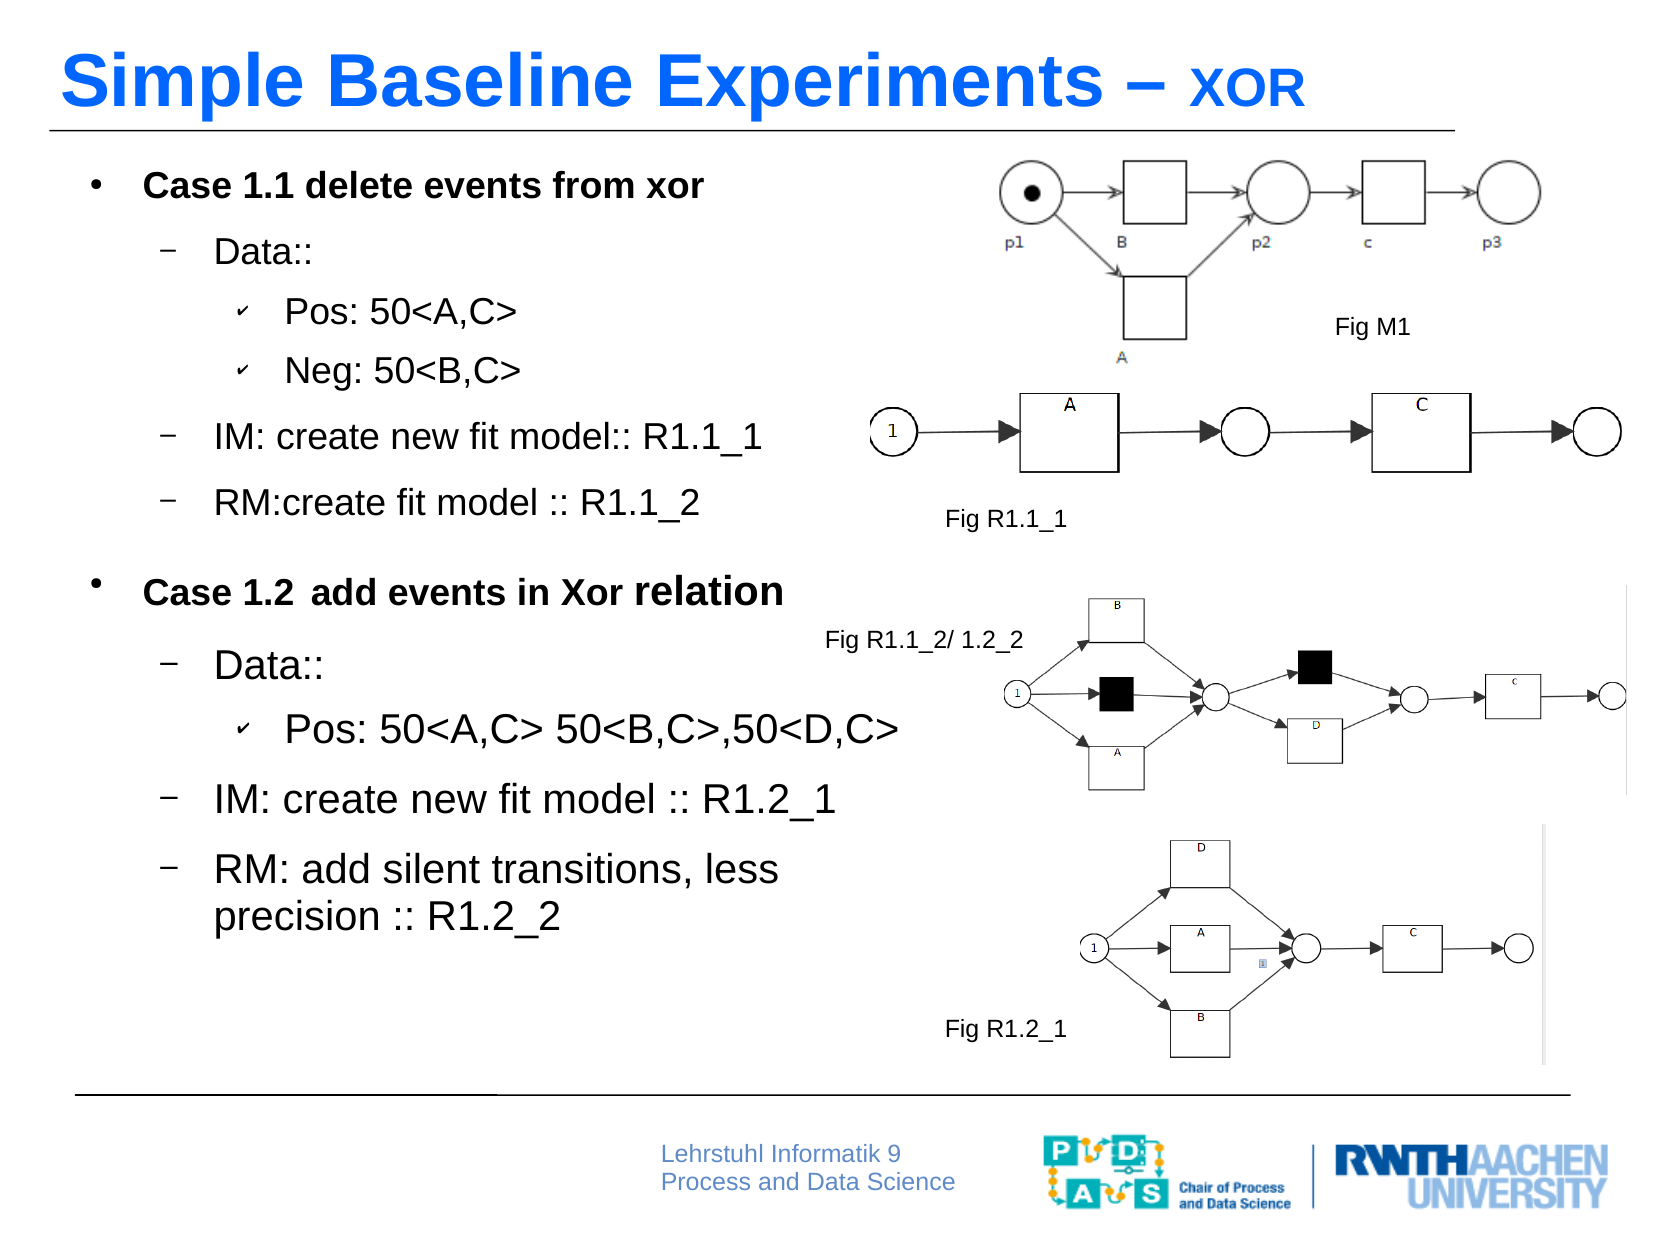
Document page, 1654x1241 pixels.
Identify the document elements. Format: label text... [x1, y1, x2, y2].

title Simple Baseline Experiments – XOR [60, 30, 1549, 131]
picture [1004, 585, 1627, 796]
picture [1005, 1090, 1647, 1241]
picture [870, 149, 1627, 483]
text_box Fig R1.2_1 [930, 1005, 1095, 1050]
list Case 1.1 delete events from xor Data:: Pos: 50<A,C> Neg: 50<B,C> IM: create new fit model:: R1.1_1 RM:create fit model :: R1.1_2 Case 1.2 add events in Xor relation Data:: Pos: 50<A,C> 50<B,C>,50<D,C> IM: create new fit model :: R1.2_1 RM: add silent transitions, less precision :: R1.2_2 [71, 165, 931, 1021]
text_box Fig R1.1_2/ 1.2_2 [810, 615, 1051, 661]
text_box Fig R1.1_1 [930, 495, 1096, 541]
text_box Fig M1 [1320, 303, 1470, 345]
picture [1080, 824, 1546, 1066]
